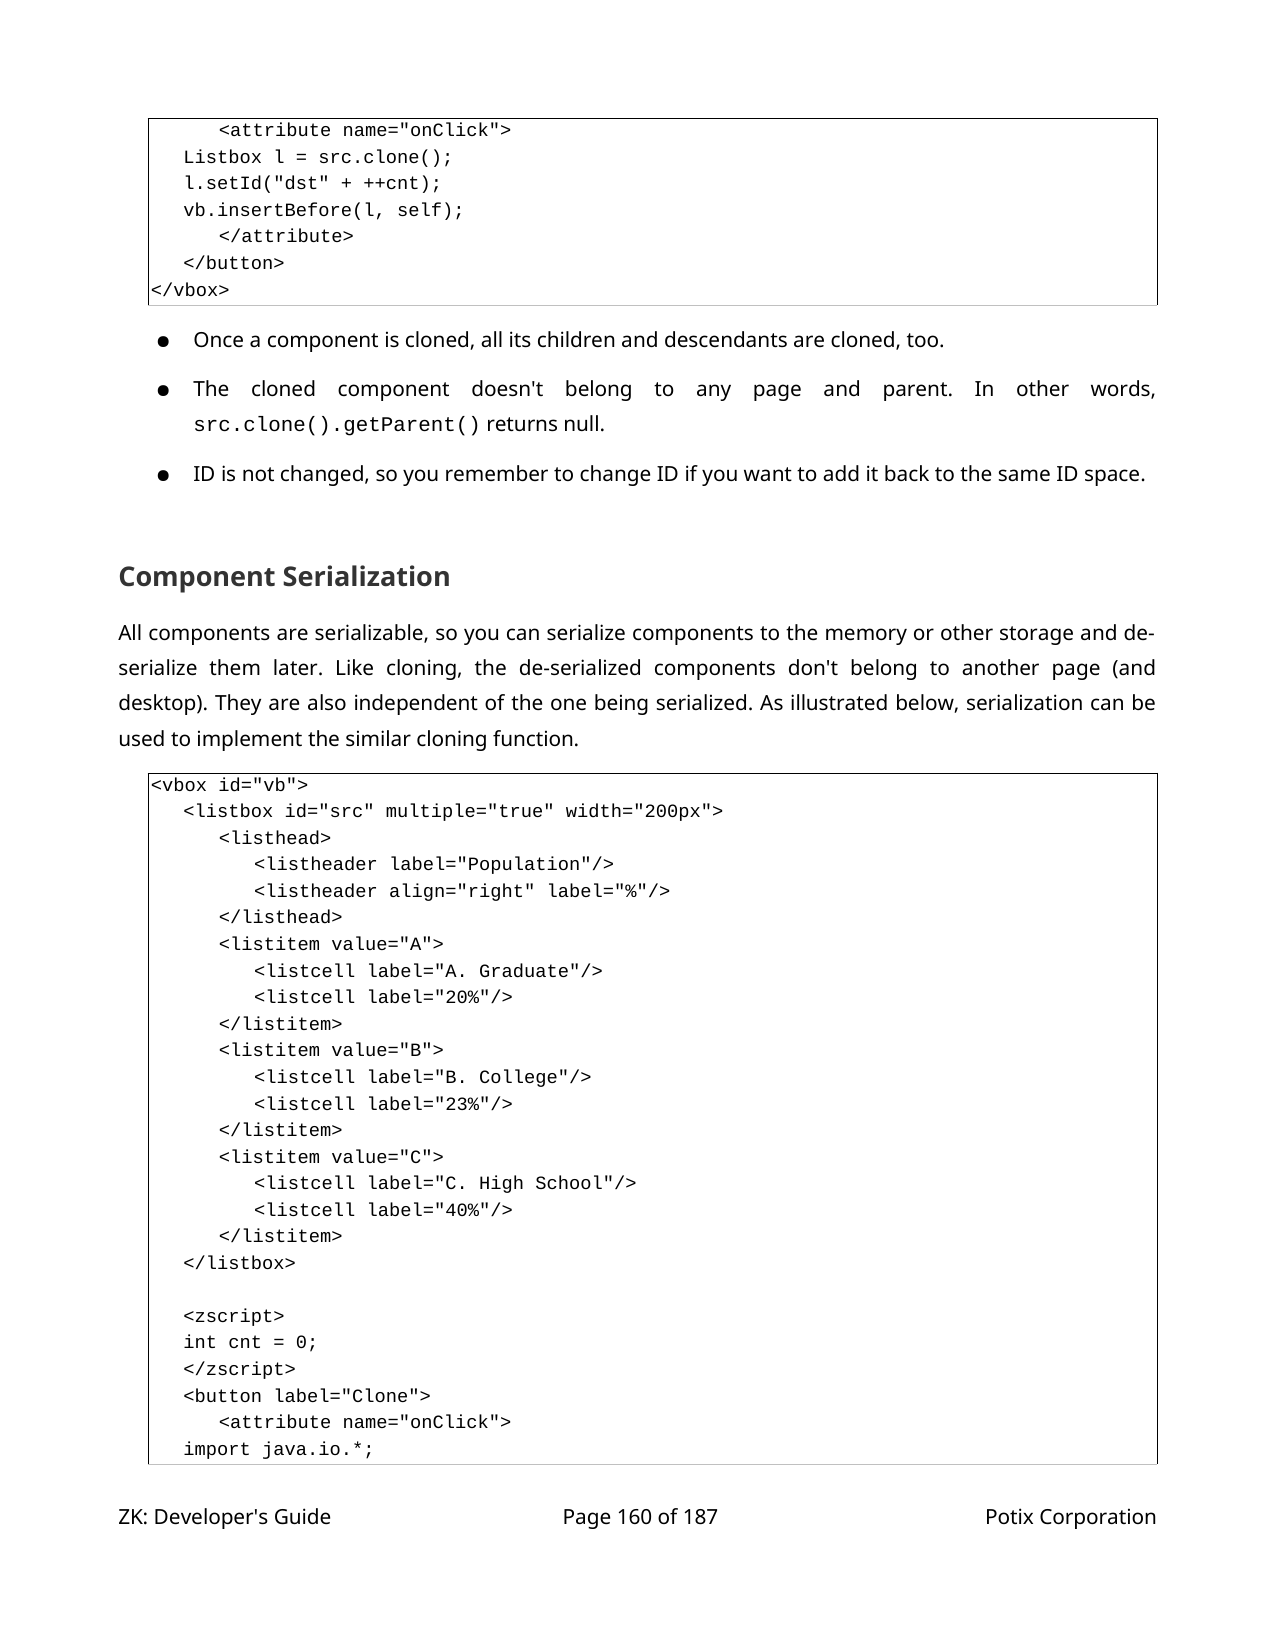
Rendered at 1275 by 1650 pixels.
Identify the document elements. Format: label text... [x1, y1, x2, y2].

list The cloned component doesn't belong to any page and parent. In other words, src.clone().getParent() returns null. [156, 374, 1157, 438]
subtitle Component Serialization [118, 558, 1157, 594]
text <attribute name="onClick"> Listbox l = src.clone(); l.setId("dst" + ++cnt); vb.insertBefore(l, self); </attribute> </button> </vbox> [149, 119, 1157, 305]
text <vbox id="vb"> <listbox id="src" multiple="true" width="200px"> <listhead> <listheader label="Population"/> <listheader align="right" label="%"/> </listhead> <listitem value="A"> <listcell label="A. Graduate"/> <listcell label="20%"/> </listitem> <listitem value="B"> <listcell label="B. College"/> <listcell label="23%"/> </listitem> <listitem value="C"> <listcell label="C. High School"/> <listcell label="40%"/> </listitem> </listbox> <zscript> int cnt = 0; </zscript> <button label="Clone"> <attribute name="onClick"> import java.io.*; [149, 774, 1157, 1464]
list Once a component is cloned, all its children and descendants are cloned, too. [156, 325, 1157, 354]
text All components are serializable, so you can serialize components to the memory or other storage and de-serialize them later. Like cloning, the de-serialized components don't belong to another page (and desktop). They are also independent of the one being serialized. As illustrated below, serialization can be used to implement the similar cloning function. [118, 618, 1157, 752]
list ID is not changed, so you remember to change ID if you want to add it back to the same ID space. [156, 459, 1157, 487]
